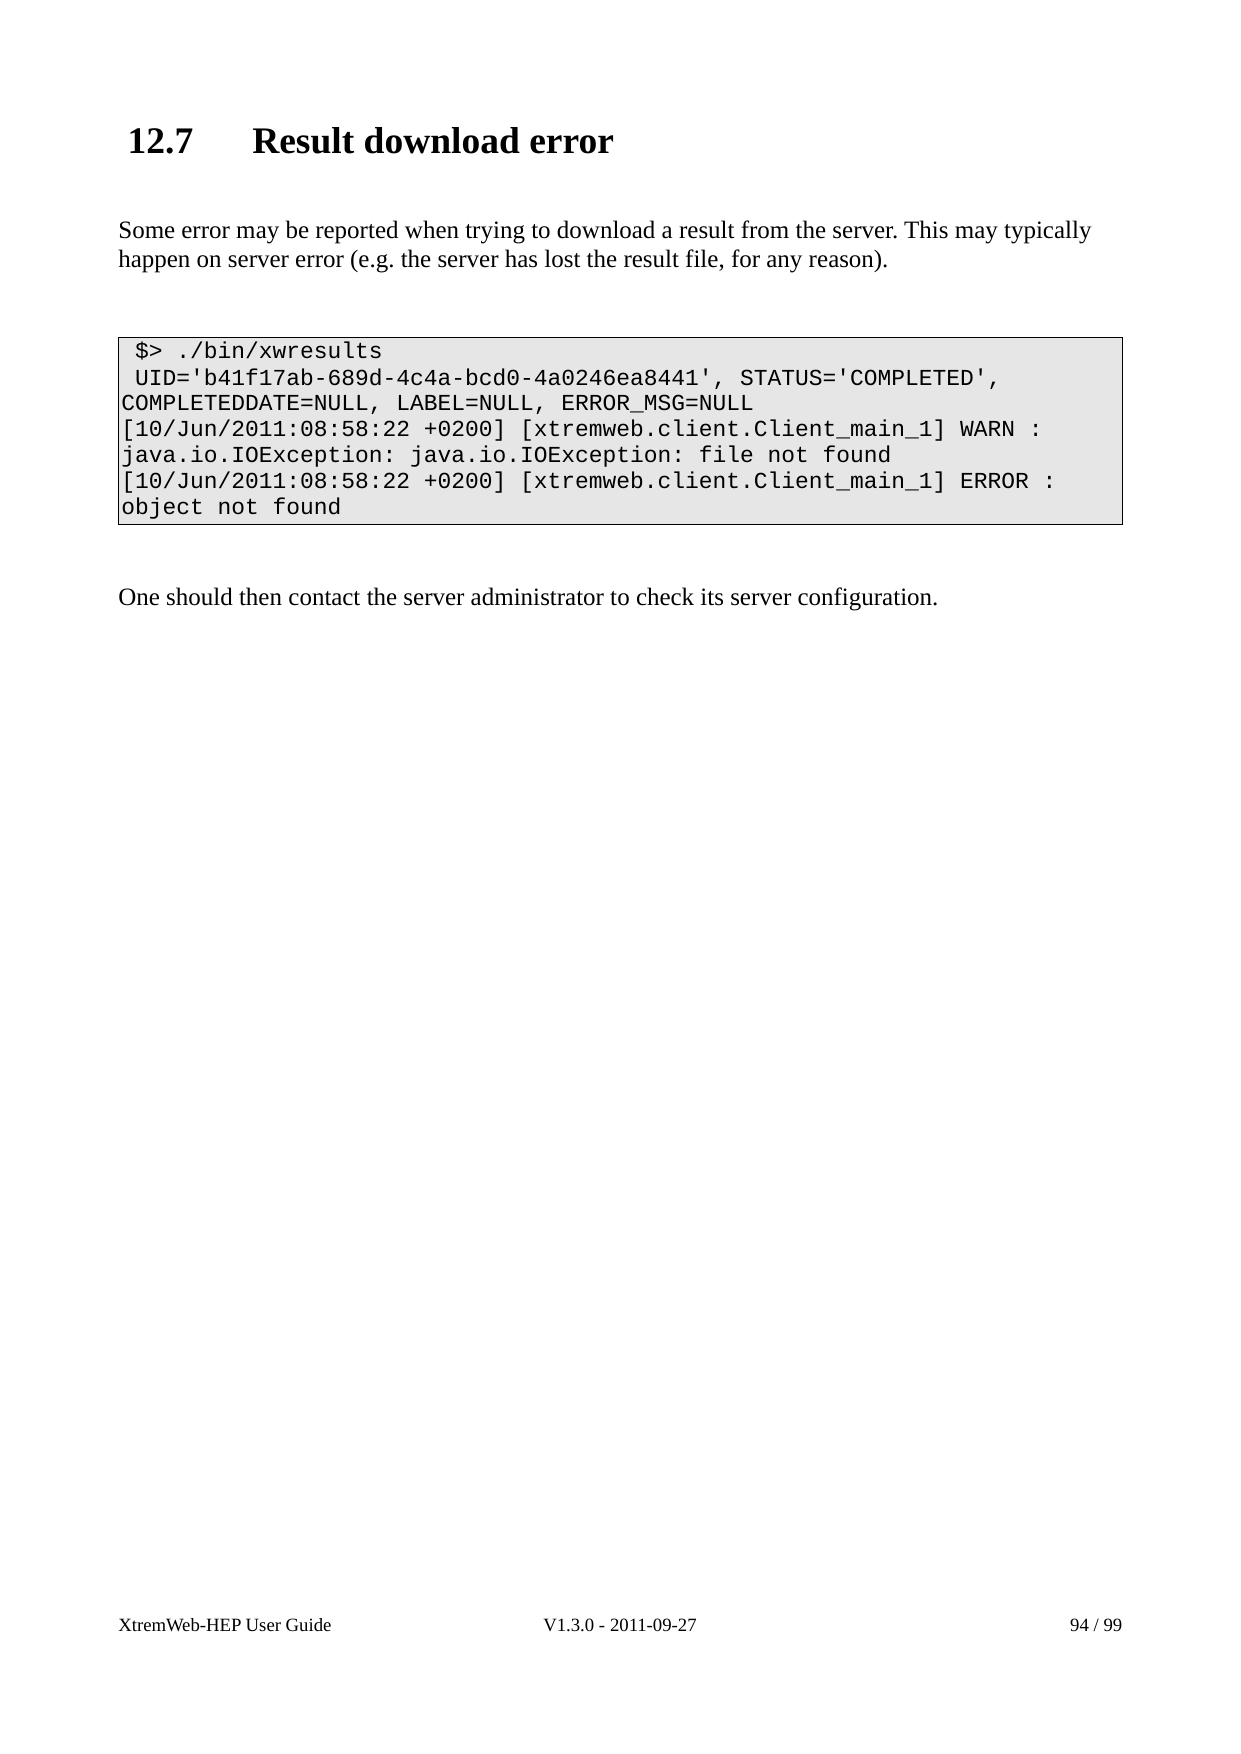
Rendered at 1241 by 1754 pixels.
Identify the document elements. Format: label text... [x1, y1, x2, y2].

text [10/Jun/2011:08:58:22 +0200] [xtremweb.client.Client_main_1] ERROR : object not found [119, 467, 1122, 524]
text UID='b41f17ab-689d-4c4a-bcd0-4a0246ea8441', STATUS='COMPLETED', COMPLETEDDATE=NULL, LABEL=NULL, ERROR_MSG=NULL [119, 363, 1122, 415]
text $> ./bin/xwresults [119, 338, 1122, 363]
text Some error may be reported when trying to download a result from the server. This may typically happen on server error (e.g. the server has lost the result file, for any reason). [118, 215, 1122, 272]
subtitle Result download error [118, 118, 1122, 161]
text One should then contact the server administrator to check its server configuration. [118, 582, 1122, 611]
text [10/Jun/2011:08:58:22 +0200] [xtremweb.client.Client_main_1] WARN : java.io.IOException: java.io.IOException: file not found [119, 415, 1122, 467]
